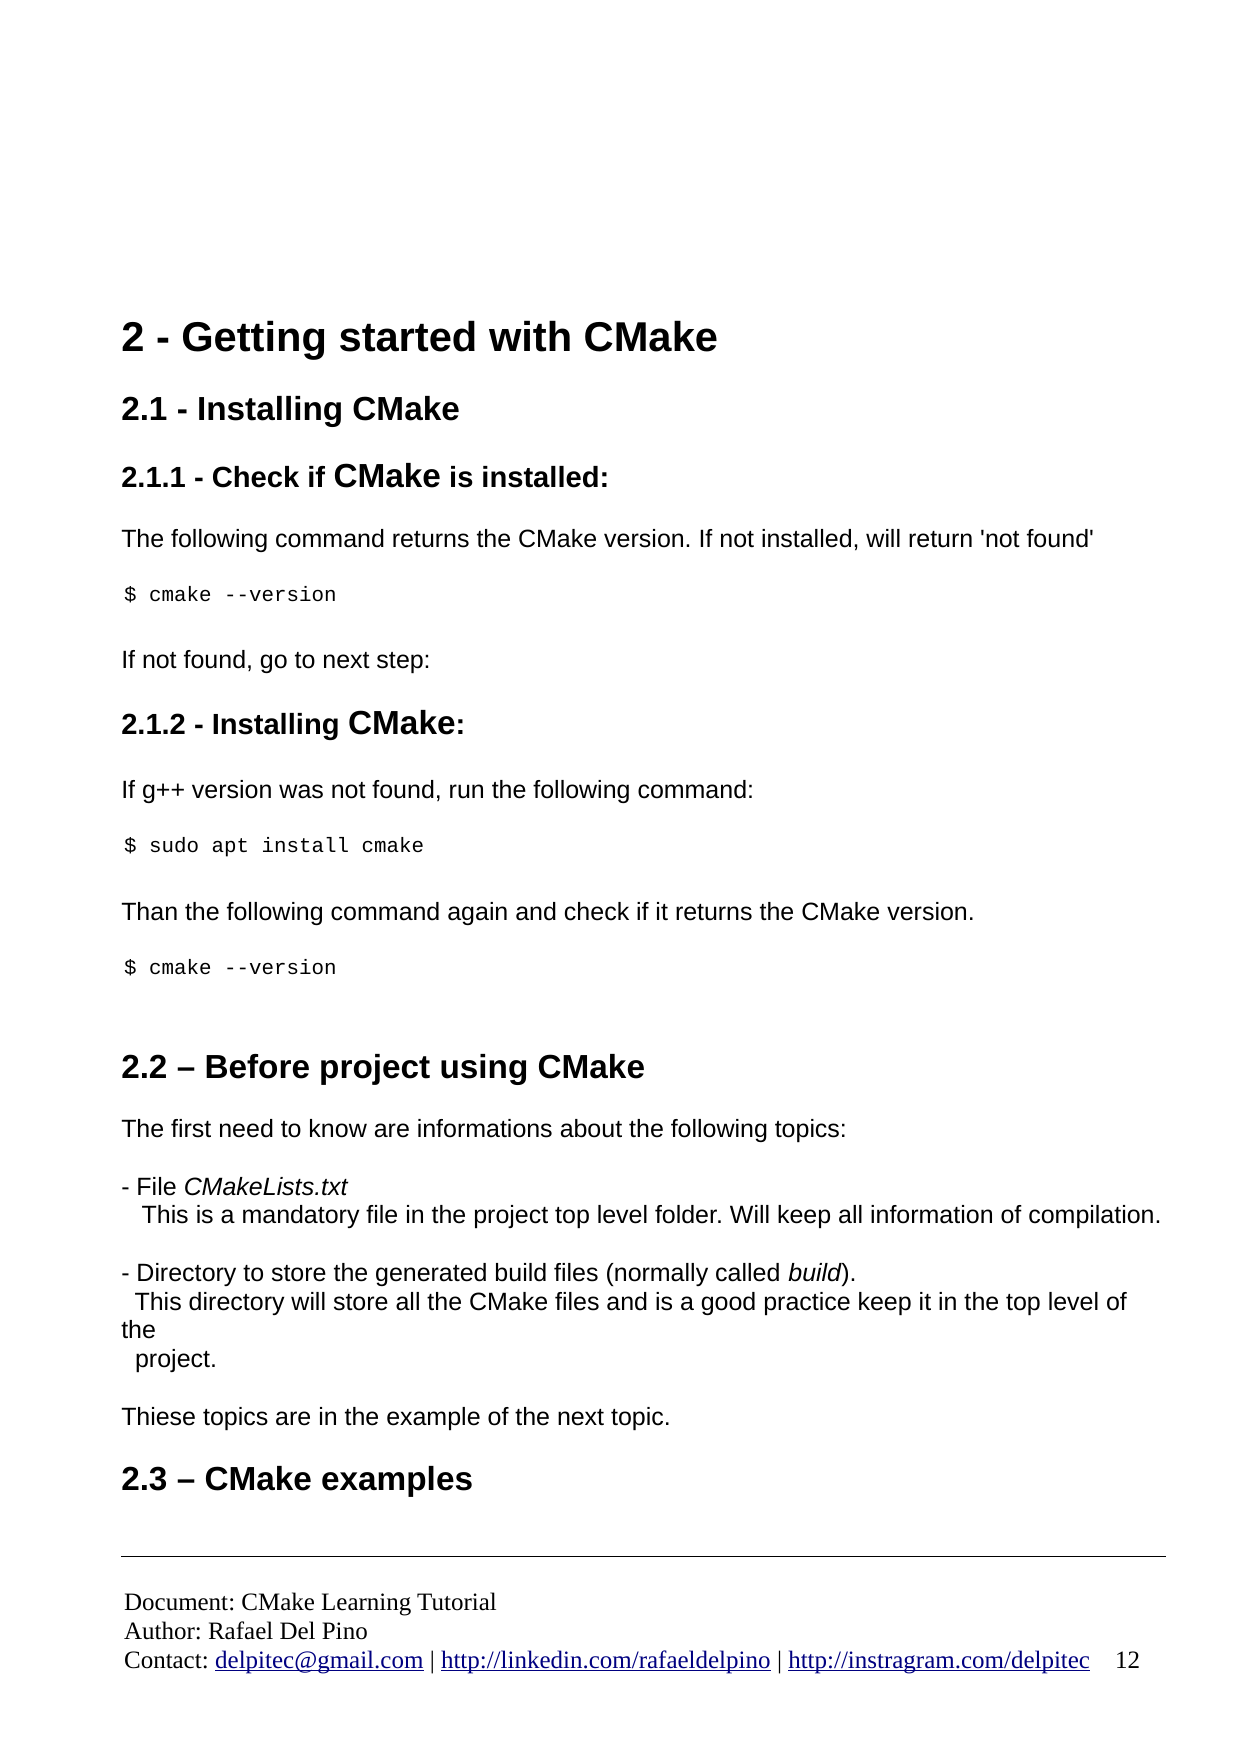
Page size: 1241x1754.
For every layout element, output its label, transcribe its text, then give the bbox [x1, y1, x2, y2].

text 2 - Getting started with CMake [121, 313, 1166, 361]
text 2.1.2 - Installing CMake: [121, 703, 1166, 741]
text This directory will store all the CMake files and is a good practice keep it in the top level of the [121, 1287, 1166, 1344]
text - Directory to store the generated build files (normally called build). [121, 1258, 1166, 1287]
text The following command returns the CMake version. If not installed, will return 'not found' [121, 524, 1166, 552]
text project. [121, 1344, 1166, 1373]
table_header $ sudo apt install cmake [121, 833, 1173, 868]
text Than the following command again and check if it returns the CMake version. [121, 897, 1166, 925]
text If not found, go to next step: [121, 645, 1166, 674]
text - File CMakeLists.txt [121, 1172, 1166, 1200]
text 2.1.1 - Check if CMake is installed: [121, 457, 1166, 495]
text 2.2 – Before project using CMake [121, 1047, 1166, 1085]
text Thiese topics are in the example of the next topic. [121, 1402, 1166, 1430]
text If g++ version was not found, run the following command: [121, 775, 1166, 804]
text The first need to know are informations about the following topics: [121, 1114, 1166, 1143]
text This is a mandatory file in the project top level folder. Will keep all information of compilation. [121, 1200, 1166, 1229]
table_header $ cmake --version [121, 954, 1173, 989]
table_header $ cmake --version [121, 581, 1173, 617]
text 2.1 - Installing CMake [121, 389, 1166, 428]
text 2.3 – CMake examples [121, 1459, 1166, 1498]
